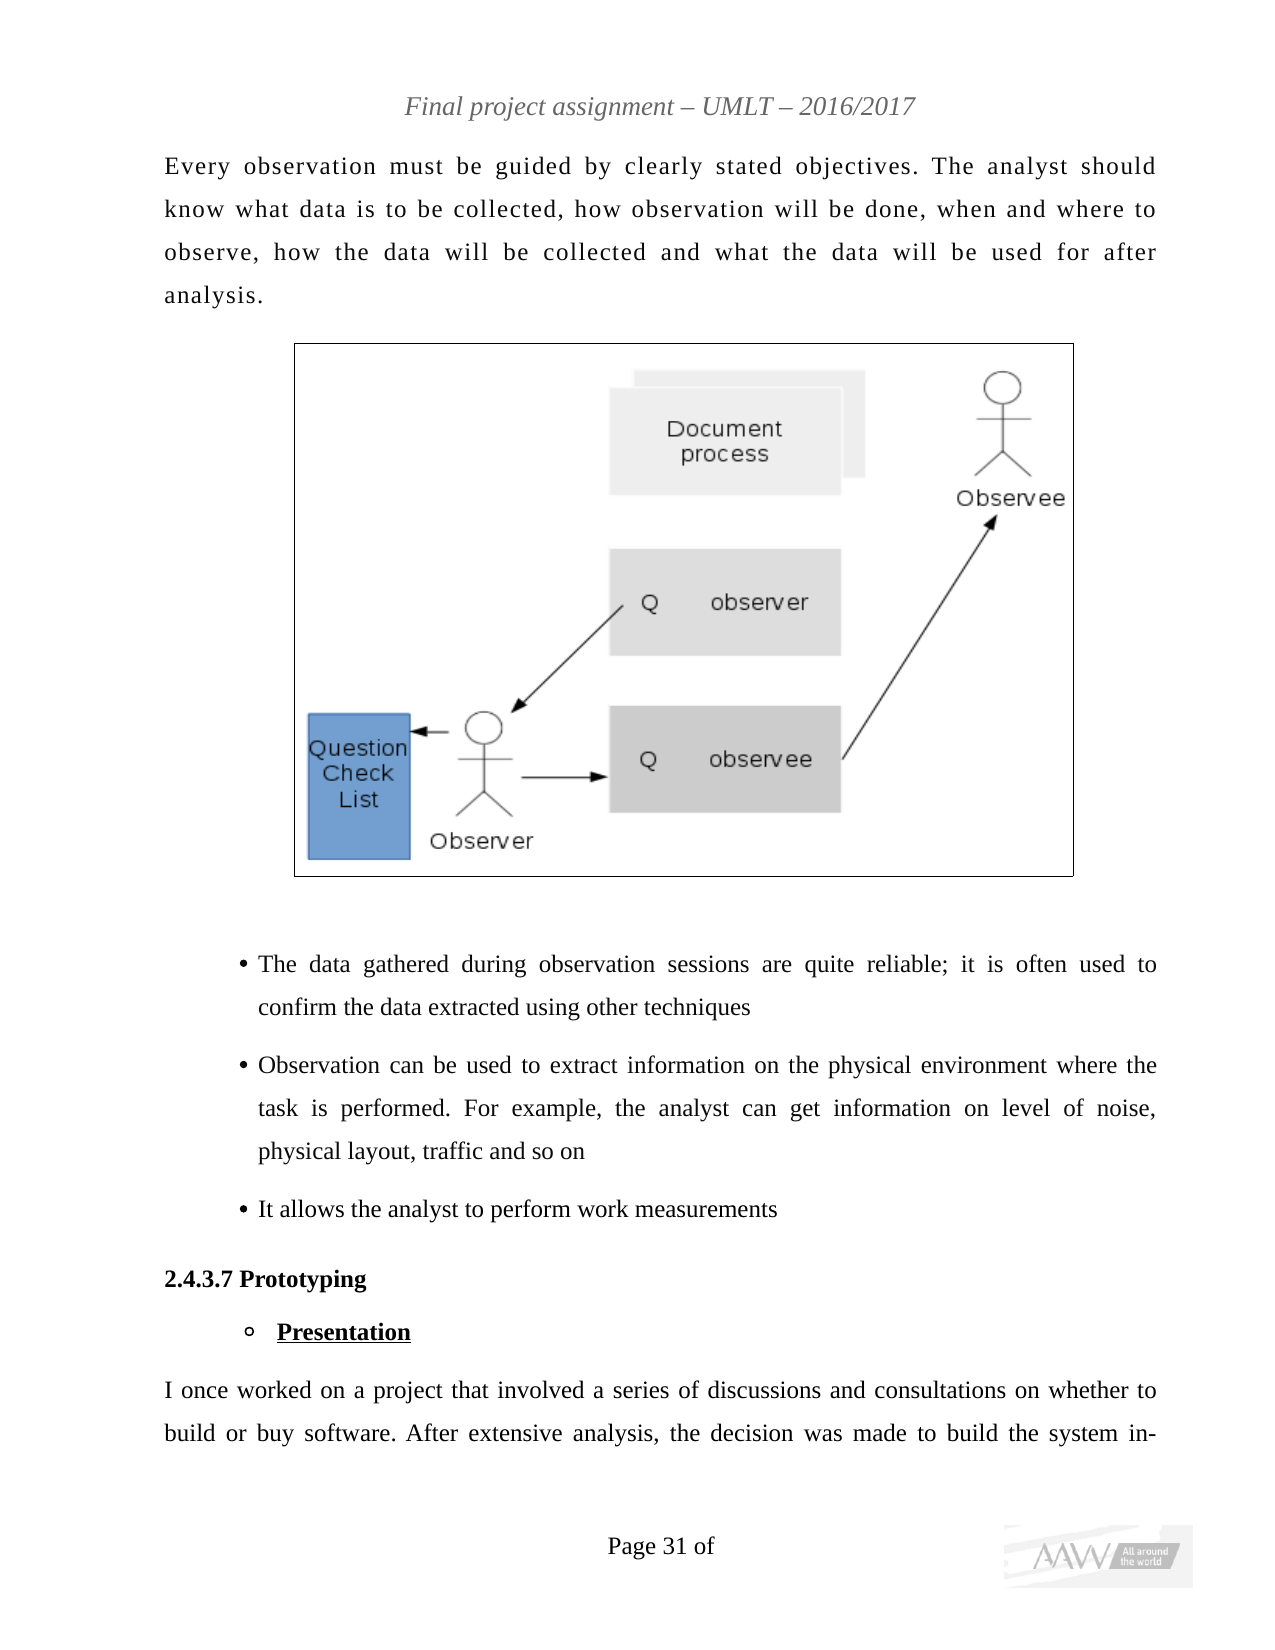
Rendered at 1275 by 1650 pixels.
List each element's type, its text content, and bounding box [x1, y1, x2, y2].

list Observation can be used to extract information on the physical environment where the task is performed. For example, the analyst can get information on level of noise, physical layout, traffic and so on [239, 1050, 1158, 1165]
text I once worked on a project that involved a series of discussions and consultations on whether to build or buy software. After extensive analysis, the decision was made to build the system in- [164, 1375, 1158, 1447]
list The data gathered during observation sessions are quite reliable; it is often used to confirm the data extracted using other techniques [239, 949, 1158, 1021]
list It allows the analyst to perform work measurements [239, 1194, 1158, 1223]
text Every observation must be guided by clearly stated objectives. The analyst should know what data is to be collected, how observation will be done, when and where to observe, how the data will be collected and what the data will be used for after analysis. [164, 151, 1158, 309]
subtitle 2.4.3.7 Prototyping [164, 1264, 1158, 1293]
picture [1003, 1525, 1193, 1588]
picture [296, 345, 1071, 874]
list Presentation [239, 1317, 1158, 1346]
